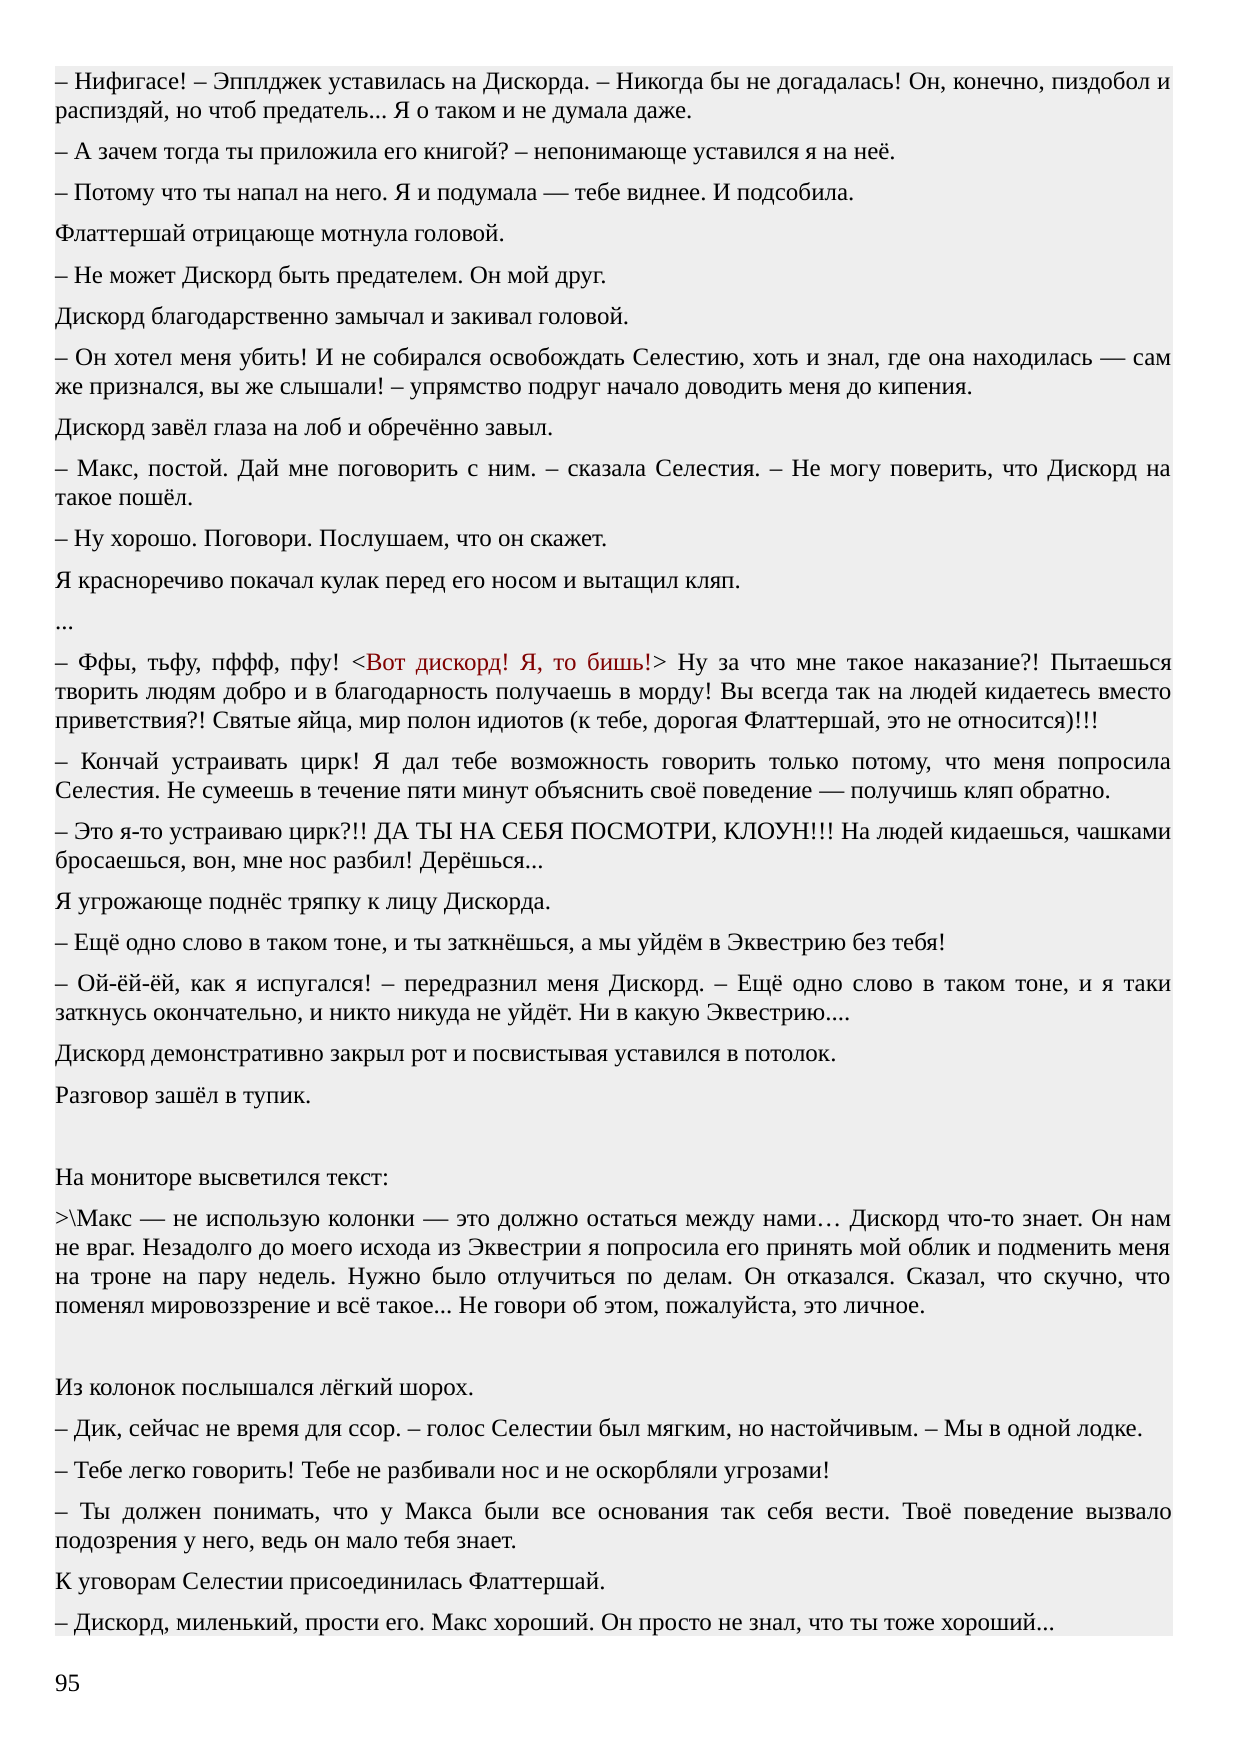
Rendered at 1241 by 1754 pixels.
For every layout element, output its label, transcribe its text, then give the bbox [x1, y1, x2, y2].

text – Нифигасе! – Эпплджек уставилась на Дискорда. – Никогда бы не догадалась! Он, конечно, пиздобол и распиздяй, но чтоб предатель... Я о таком и не думала даже. [55, 66, 1173, 123]
text – Потому что ты напал на него. Я и подумала — тебе виднее. И подсобила. [55, 177, 1173, 206]
text – Ты должен понимать, что у Макса были все основания так себя вести. Твоё поведение вызвало подозрения у него, ведь он мало тебя знает. [55, 1496, 1173, 1553]
text Я угрожающе поднёс тряпку к лицу Дискорда. [55, 886, 1173, 915]
text На мониторе высветился текст: [55, 1162, 1173, 1191]
text – Он хотел меня убить! И не собирался освобождать Селестию, хоть и знал, где она находилась — сам же признался, вы же слышали! – упрямство подруг начало доводить меня до кипения. [55, 342, 1173, 400]
text – Макс, постой. Дай мне поговорить с ним. – сказала Селестия. – Не могу поверить, что Дискорд на такое пошёл. [55, 453, 1173, 511]
text Из колонок послышался лёгкий шорох. [55, 1372, 1173, 1401]
text Дискорд демонстративно закрыл рот и посвистывая уставился в потолок. [55, 1038, 1173, 1067]
text ... [55, 606, 1173, 635]
text >\Макс — не использую колонки — это должно остаться между нами… Дискорд что-то знает. Он нам не враг. Незадолго до моего исхода из Эквестрии я попросила его принять мой облик и подменить меня на троне на пару недель. Нужно было отлучиться по делам. Он отказался. Сказал, что скучно, что поменял мировоззрение и всё такое... Не говори об этом, пожалуйста, это личное. [55, 1203, 1173, 1318]
text К уговорам Селестии присоединилась Флаттершай. [55, 1566, 1173, 1595]
text Дискорд благодарственно замычал и закивал головой. [55, 301, 1173, 330]
text – Ну хорошо. Поговори. Послушаем, что он скажет. [55, 523, 1173, 552]
text – Ой-ёй-ёй, как я испугался! – передразнил меня Дискорд. – Ещё одно слово в таком тоне, и я таки заткнусь окончательно, и никто никуда не уйдёт. Ни в какую Эквестрию.... [55, 968, 1173, 1026]
text – А зачем тогда ты приложила его книгой? – непонимающе уставился я на неё. [55, 136, 1173, 165]
text – Это я-то устраиваю цирк?!! ДА ТЫ НА СЕБЯ ПОСМОТРИ, КЛОУН!!! На людей кидаешься, чашками бросаешься, вон, мне нос разбил! Дерёшься... [55, 816, 1173, 873]
text Я красноречиво покачал кулак перед его носом и вытащил кляп. [55, 565, 1173, 593]
text – Дискорд, миленький, прости его. Макс хороший. Он просто не знал, что ты тоже хороший... [55, 1607, 1173, 1636]
text Флаттершай отрицающе мотнула головой. [55, 218, 1173, 247]
text – Тебе легко говорить! Тебе не разбивали нос и не оскорбляли угрозами! [55, 1455, 1173, 1483]
text – Ффы, тьфу, пффф, пфу! <Вот дискорд! Я, то бишь!> Ну за что мне такое наказание?! Пытаешься творить людям добро и в благодарность получаешь в морду! Вы всегда так на людей кидаетесь вместо приветствия?! Святые яйца, мир полон идиотов (к тебе, дорогая Флаттершай, это не относится)!!! [55, 647, 1173, 733]
text – Ещё одно слово в таком тоне, и ты заткнёшься, а мы уйдём в Эквестрию без тебя! [55, 927, 1173, 956]
text – Не может Дискорд быть предателем. Он мой друг. [55, 260, 1173, 288]
text Разговор зашёл в тупик. [55, 1080, 1173, 1108]
text – Кончай устраивать цирк! Я дал тебе возможность говорить только потому, что меня попросила Селестия. Не сумеешь в течение пяти минут объяснить своё поведение — получишь кляп обратно. [55, 746, 1173, 803]
text Дискорд завёл глаза на лоб и обречённо завыл. [55, 412, 1173, 441]
text – Дик, сейчас не время для ссор. – голос Селестии был мягким, но настойчивым. – Мы в одной лодке. [55, 1413, 1173, 1442]
